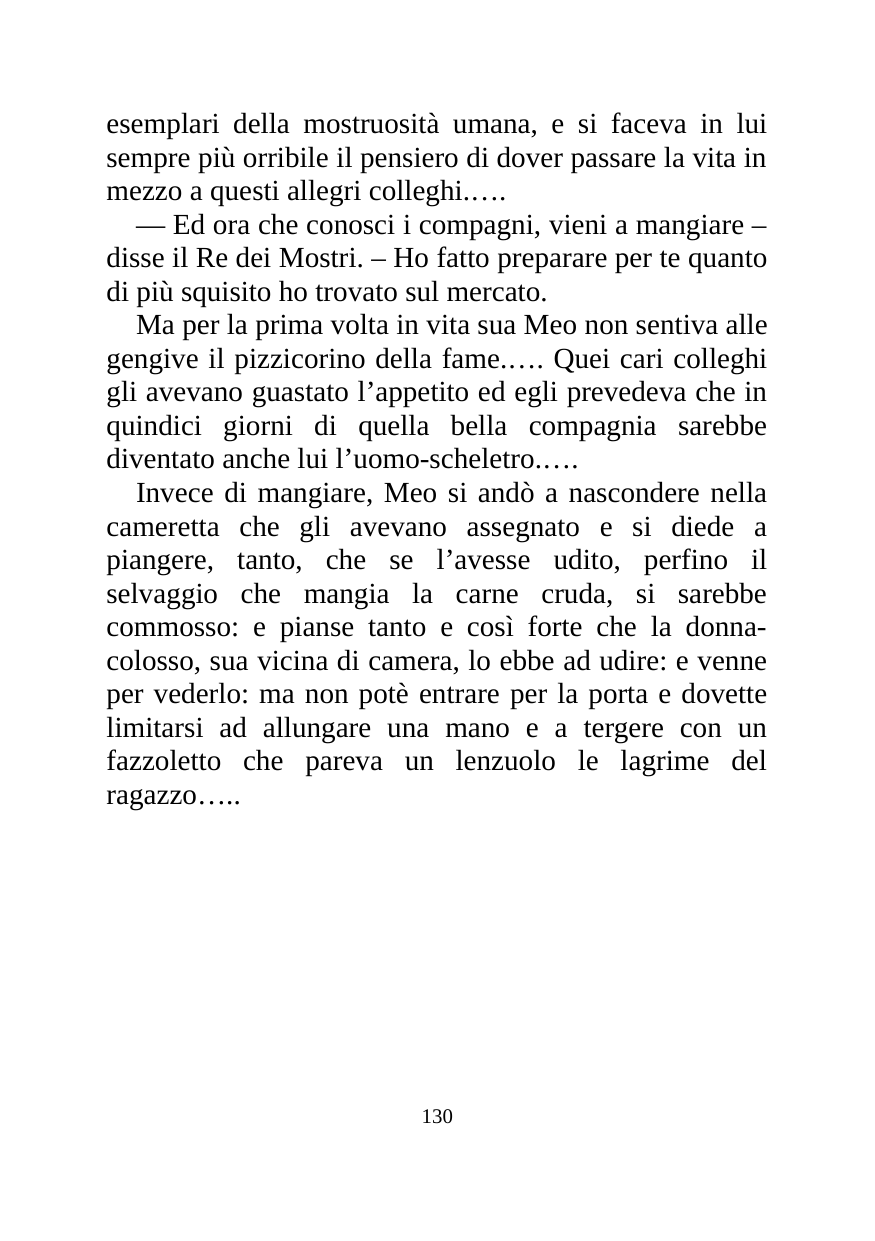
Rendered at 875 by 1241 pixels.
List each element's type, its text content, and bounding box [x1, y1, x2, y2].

text Invece di mangiare, Meo si andò a nascondere nella cameretta che gli avevano assegnato e si diede a piangere, tanto, che se l’avesse udito, perfino il selvaggio che mangia la carne cruda, si sarebbe commosso: e pianse tanto e così forte che la donna-colosso, sua vicina di camera, lo ebbe ad udire: e venne per vederlo: ma non potè entrare per la porta e dovette limitarsi ad allungare una mano e a tergere con un fazzoletto che pareva un lenzuolo le lagrime del ragazzo….. [106, 475, 768, 811]
text esemplari della mostruosità umana, e si faceva in lui sempre più orribile il pensiero di dover passare la vita in mezzo a questi allegri colleghi.…. [106, 106, 768, 207]
text Ma per la prima volta in vita sua Meo non sentiva alle gengive il pizzicorino della fame.…. Quei cari colleghi gli avevano guastato l’appetito ed egli prevedeva che in quindici giorni di quella bella compagnia sarebbe diventato anche lui l’uomo-scheletro.…. [106, 307, 768, 475]
text — Ed ora che conosci i compagni, vieni a mangiare – disse il Re dei Mostri. – Ho fatto preparare per te quanto di più squisito ho trovato sul mercato. [106, 207, 768, 307]
